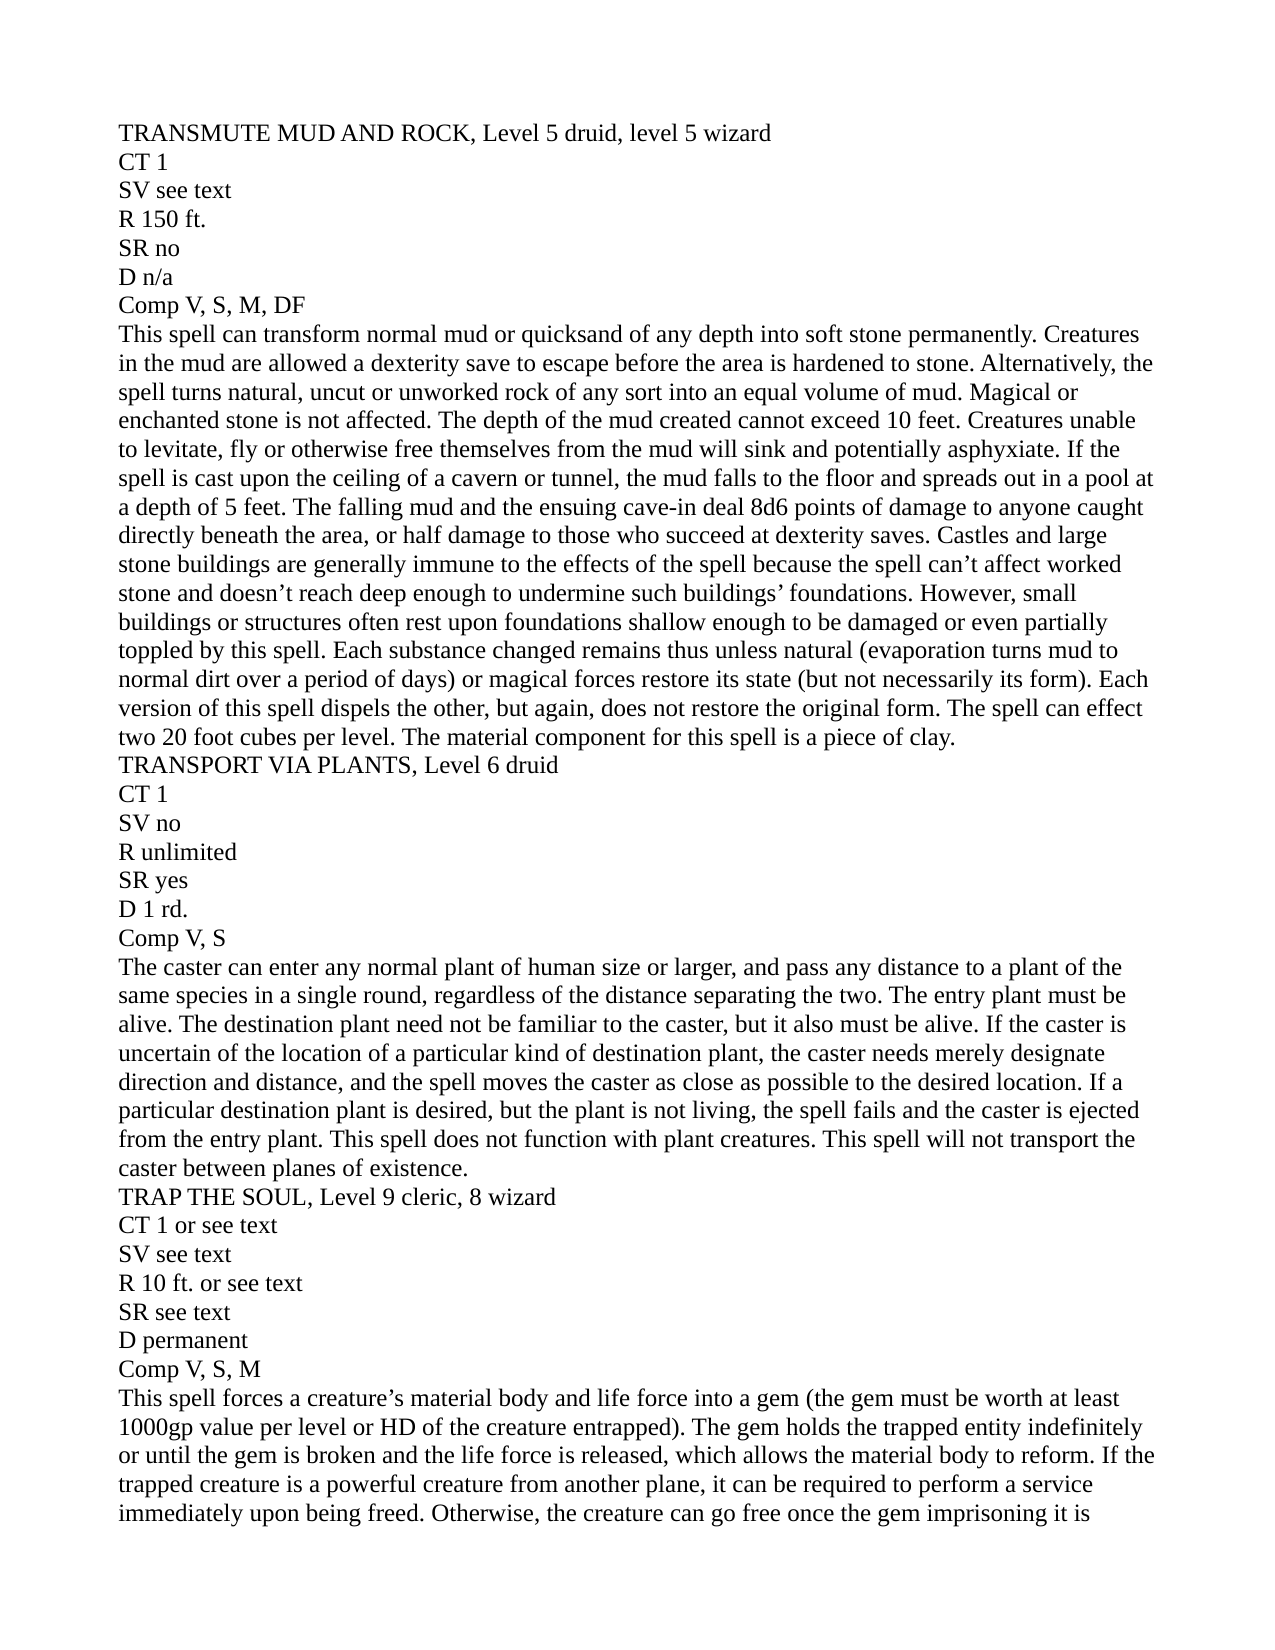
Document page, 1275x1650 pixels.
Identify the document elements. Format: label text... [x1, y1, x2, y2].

text SR see text [118, 1297, 1157, 1326]
text SV no [118, 808, 1157, 837]
text TRANSMUTE MUD AND ROCK, Level 5 druid, level 5 wizard [118, 118, 1157, 147]
text D permanent [118, 1326, 1157, 1354]
text Comp V, S [118, 923, 1157, 952]
text SV see text [118, 176, 1157, 204]
text R 10 ft. or see text [118, 1268, 1157, 1297]
text Comp V, S, M, DF [118, 291, 1157, 319]
text TRANSPORT VIA PLANTS, Level 6 druid [118, 751, 1157, 779]
text CT 1 or see text [118, 1211, 1157, 1239]
text SR no [118, 233, 1157, 262]
text SR yes [118, 866, 1157, 894]
text R 150 ft. [118, 204, 1157, 233]
text This spell forces a creature’s material body and life force into a gem (the gem must be worth at least 1000gp value per level or HD of the creature entrapped). The gem holds the trapped entity indefinitely or until the gem is broken and the life force is released, which allows the material body to reform. If the trapped creature is a powerful creature from another plane, it can be required to perform a service immediately upon being freed. Otherwise, the creature can go free once the gem imprisoning it is [118, 1383, 1157, 1527]
text The caster can enter any normal plant of human size or larger, and pass any distance to a plant of the same species in a single round, regardless of the distance separating the two. The entry plant must be alive. The destination plant need not be familiar to the caster, but it also must be alive. If the caster is uncertain of the location of a particular kind of destination plant, the caster needs merely designate direction and distance, and the spell moves the caster as close as possible to the desired location. If a particular destination plant is desired, but the plant is not living, the spell fails and the caster is ejected from the entry plant. This spell does not function with plant creatures. This spell will not transport the caster between planes of existence. [118, 952, 1157, 1182]
text CT 1 [118, 779, 1157, 808]
text This spell can transform normal mud or quicksand of any depth into soft stone permanently. Creatures in the mud are allowed a dexterity save to escape before the area is hardened to stone. Alternatively, the spell turns natural, uncut or unworked rock of any sort into an equal volume of mud. Magical or enchanted stone is not affected. The depth of the mud created cannot exceed 10 feet. Creatures unable to levitate, fly or otherwise free themselves from the mud will sink and potentially asphyxiate. If the spell is cast upon the ceiling of a cavern or tunnel, the mud falls to the floor and spreads out in a pool at a depth of 5 feet. The falling mud and the ensuing cave-in deal 8d6 points of damage to anyone caught directly beneath the area, or half damage to those who succeed at dexterity saves. Castles and large stone buildings are generally immune to the effects of the spell because the spell can’t affect worked stone and doesn’t reach deep enough to undermine such buildings’ foundations. However, small buildings or structures often rest upon foundations shallow enough to be damaged or even partially toppled by this spell. Each substance changed remains thus unless natural (evaporation turns mud to normal dirt over a period of days) or magical forces restore its state (but not necessarily its form). Each version of this spell dispels the other, but again, does not restore the original form. The spell can effect two 20 foot cubes per level. The material component for this spell is a piece of clay. [118, 319, 1157, 751]
text D n/a [118, 262, 1157, 291]
text D 1 rd. [118, 894, 1157, 923]
text TRAP THE SOUL, Level 9 cleric, 8 wizard [118, 1182, 1157, 1211]
text SV see text [118, 1239, 1157, 1268]
text Comp V, S, M [118, 1354, 1157, 1383]
text R unlimited [118, 837, 1157, 866]
text CT 1 [118, 147, 1157, 176]
